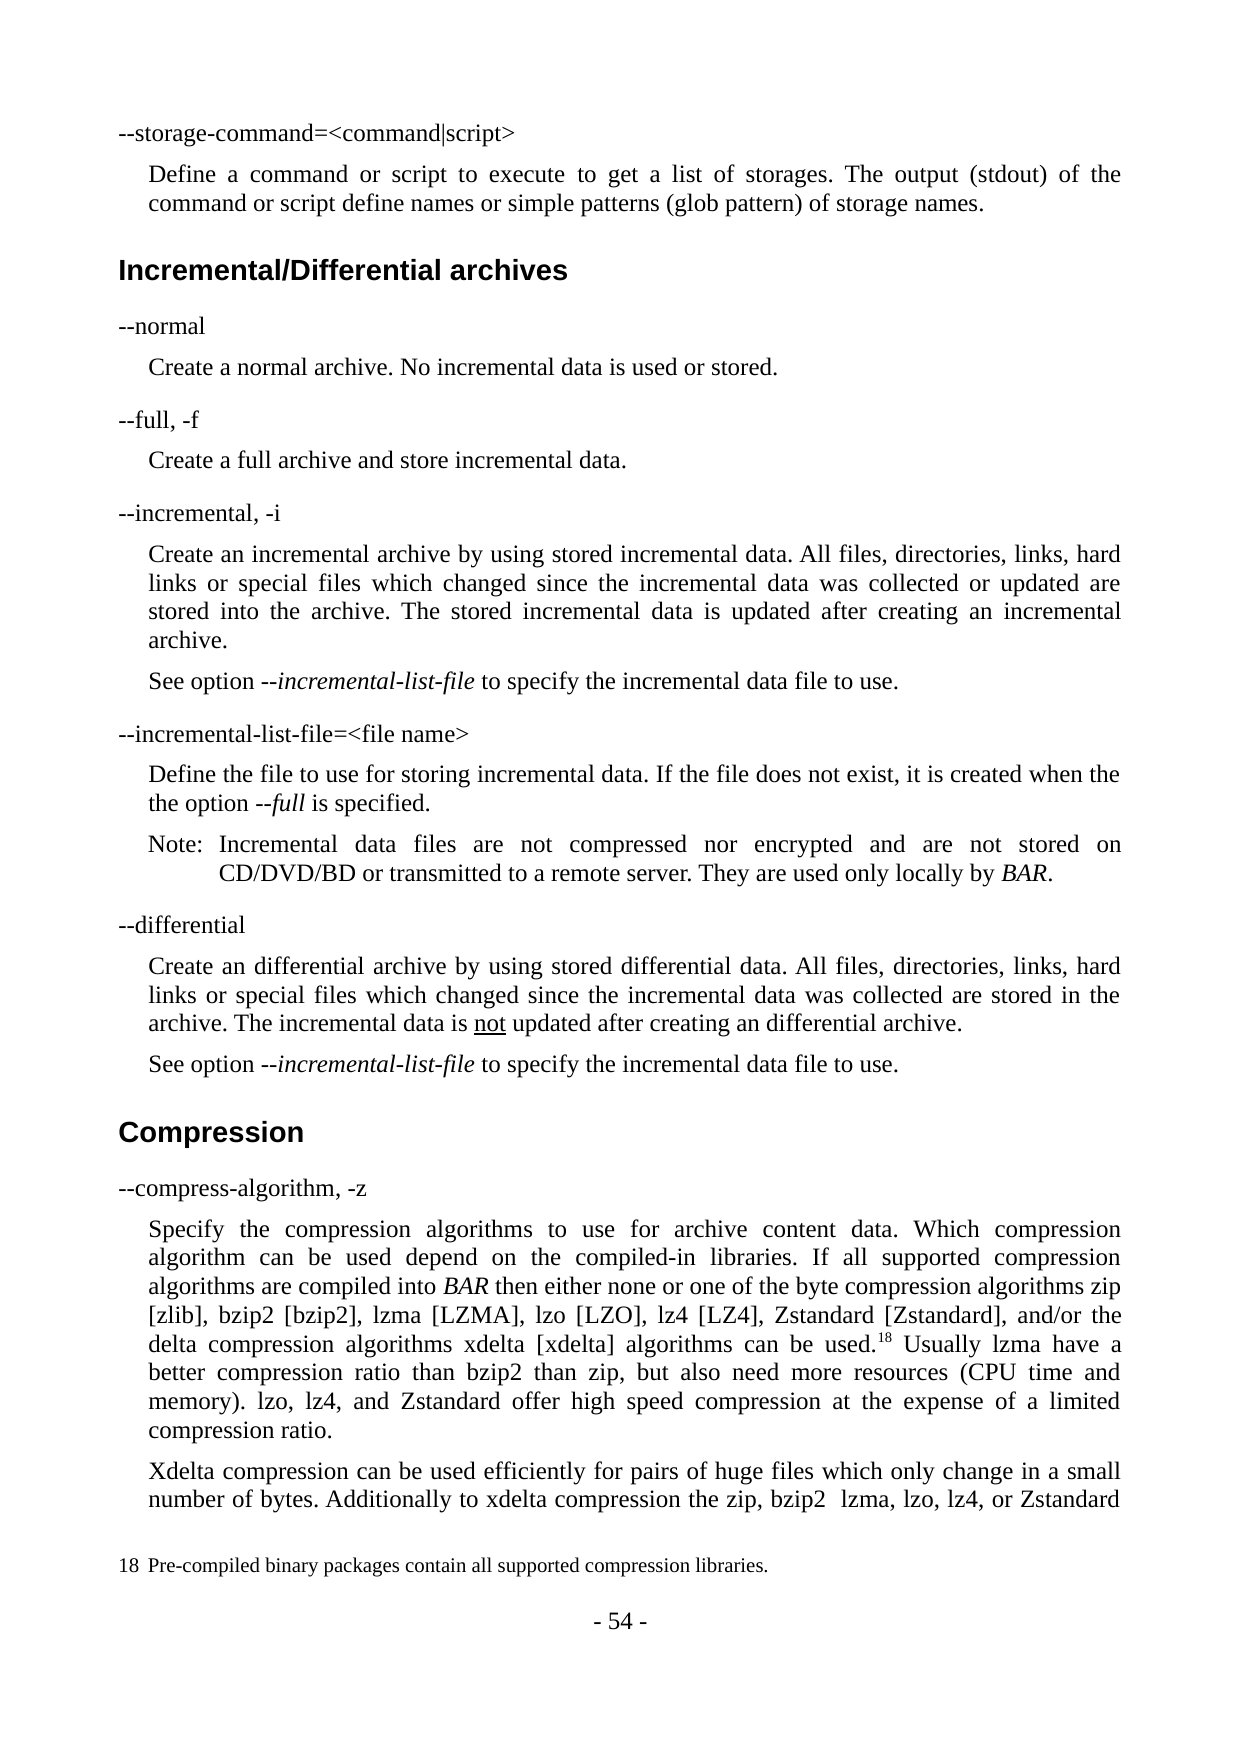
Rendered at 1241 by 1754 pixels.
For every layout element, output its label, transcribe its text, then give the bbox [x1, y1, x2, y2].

text Specify the compression algorithms to use for archive content data. Which compression algorithm can be used depend on the compiled-in libraries. If all supported compression algorithms are compiled into BAR then either none or one of the byte compression algorithms zip [zlib], bzip2 [bzip2], lzma [LZMA], lzo [LZO], lz4 [LZ4], Zstandard [Zstandard], and/or the delta compression algorithms xdelta [xdelta] algorithms can be used. Usually lzma have a better compression ratio than bzip2 than zip, but also need more resources (CPU time and memory). lzo, lz4, and Zstandard offer high speed compression at the expense of a limited compression ratio. [148, 1214, 1122, 1444]
text Pre-compiled binary packages contain all supported compression libraries. [118, 1553, 1122, 1577]
text Create an differential archive by using stored differential data. All files, directories, links, hard links or special files which changed since the incremental data was collected are stored in the archive. The incremental data is not updated after creating an differential archive. [148, 951, 1122, 1037]
text See option --incremental-list-file to specify the incremental data file to use. [148, 1049, 1122, 1078]
text Create an incremental archive by using stored incremental data. All files, directories, links, hard links or special files which changed since the incremental data was collected or updated are stored into the archive. The stored incremental data is updated after creating an incremental archive. [148, 539, 1122, 654]
text Create a full archive and store incremental data. [148, 446, 1122, 474]
title --differential [118, 910, 1122, 939]
text Define a command or script to execute to get a list of storages. The output (stdout) of the command or script define names or simple patterns (glob pattern) of storage names. [148, 159, 1122, 216]
text See option --incremental-list-file to specify the incremental data file to use. [148, 666, 1122, 695]
text Define the file to use for storing incremental data. If the file does not exist, it is created when the the option --full is specified. [148, 759, 1122, 817]
title --incremental-list-file=<file name> [118, 719, 1122, 747]
text Create a normal archive. No incremental data is used or stored. [148, 352, 1122, 381]
title --compress-algorithm, -z [118, 1173, 1122, 1202]
text Note: Incremental data files are not compressed nor encrypted and are not stored on CD/DVD/BD or transmitted to a remote server. They are used only locally by BAR. [148, 829, 1122, 886]
title --normal [118, 311, 1122, 340]
title --full, -f [118, 405, 1122, 433]
subtitle Incremental/Differential archives [118, 253, 1122, 287]
title --incremental, -i [118, 498, 1122, 527]
text Xdelta compression can be used efficiently for pairs of huge files which only change in a small number of bytes. Additionally to xdelta compression the zip, bzip2 lzma, lzo, lz4, or Zstandard [148, 1456, 1122, 1513]
subtitle Compression [118, 1115, 1122, 1148]
title --storage-command=<command|script> [118, 118, 1122, 147]
